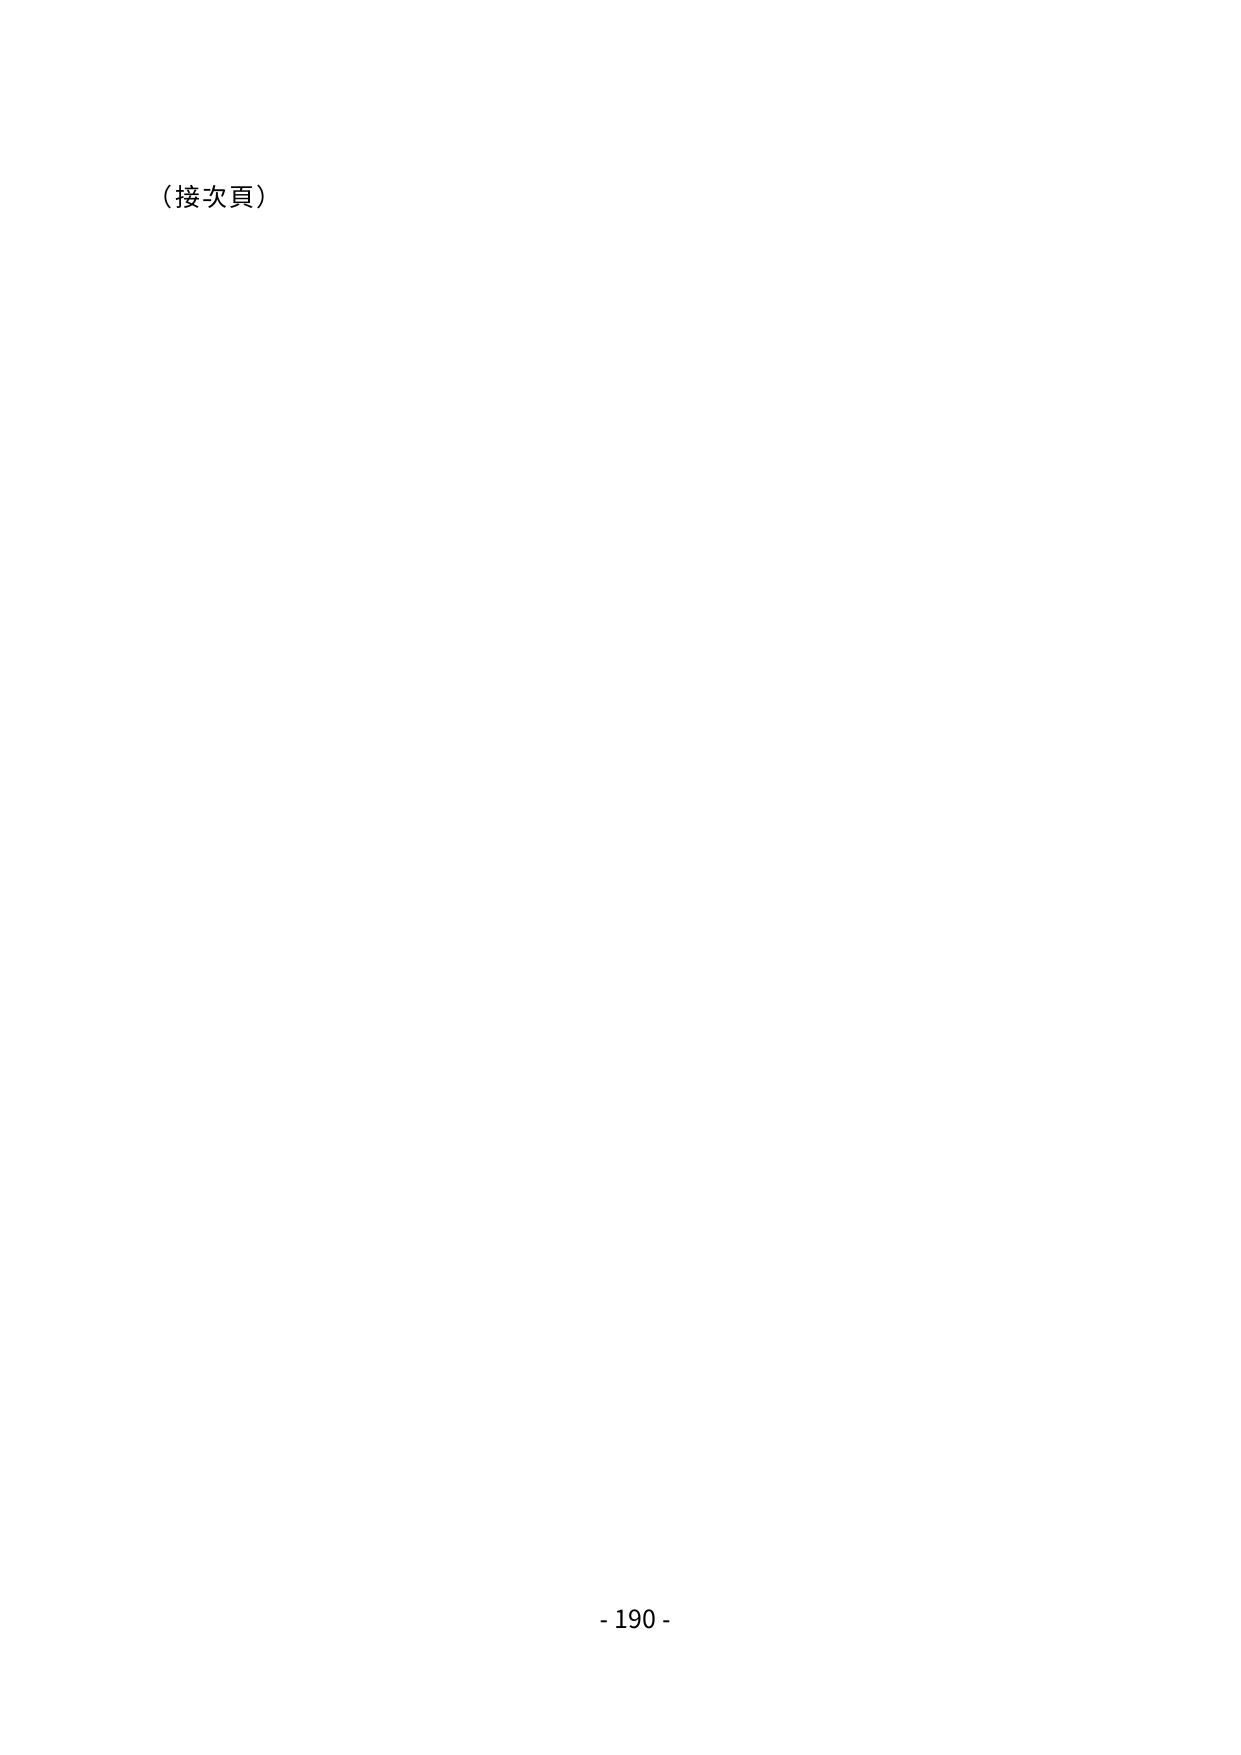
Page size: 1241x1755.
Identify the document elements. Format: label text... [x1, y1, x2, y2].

text （接次頁） [148, 177, 1122, 213]
